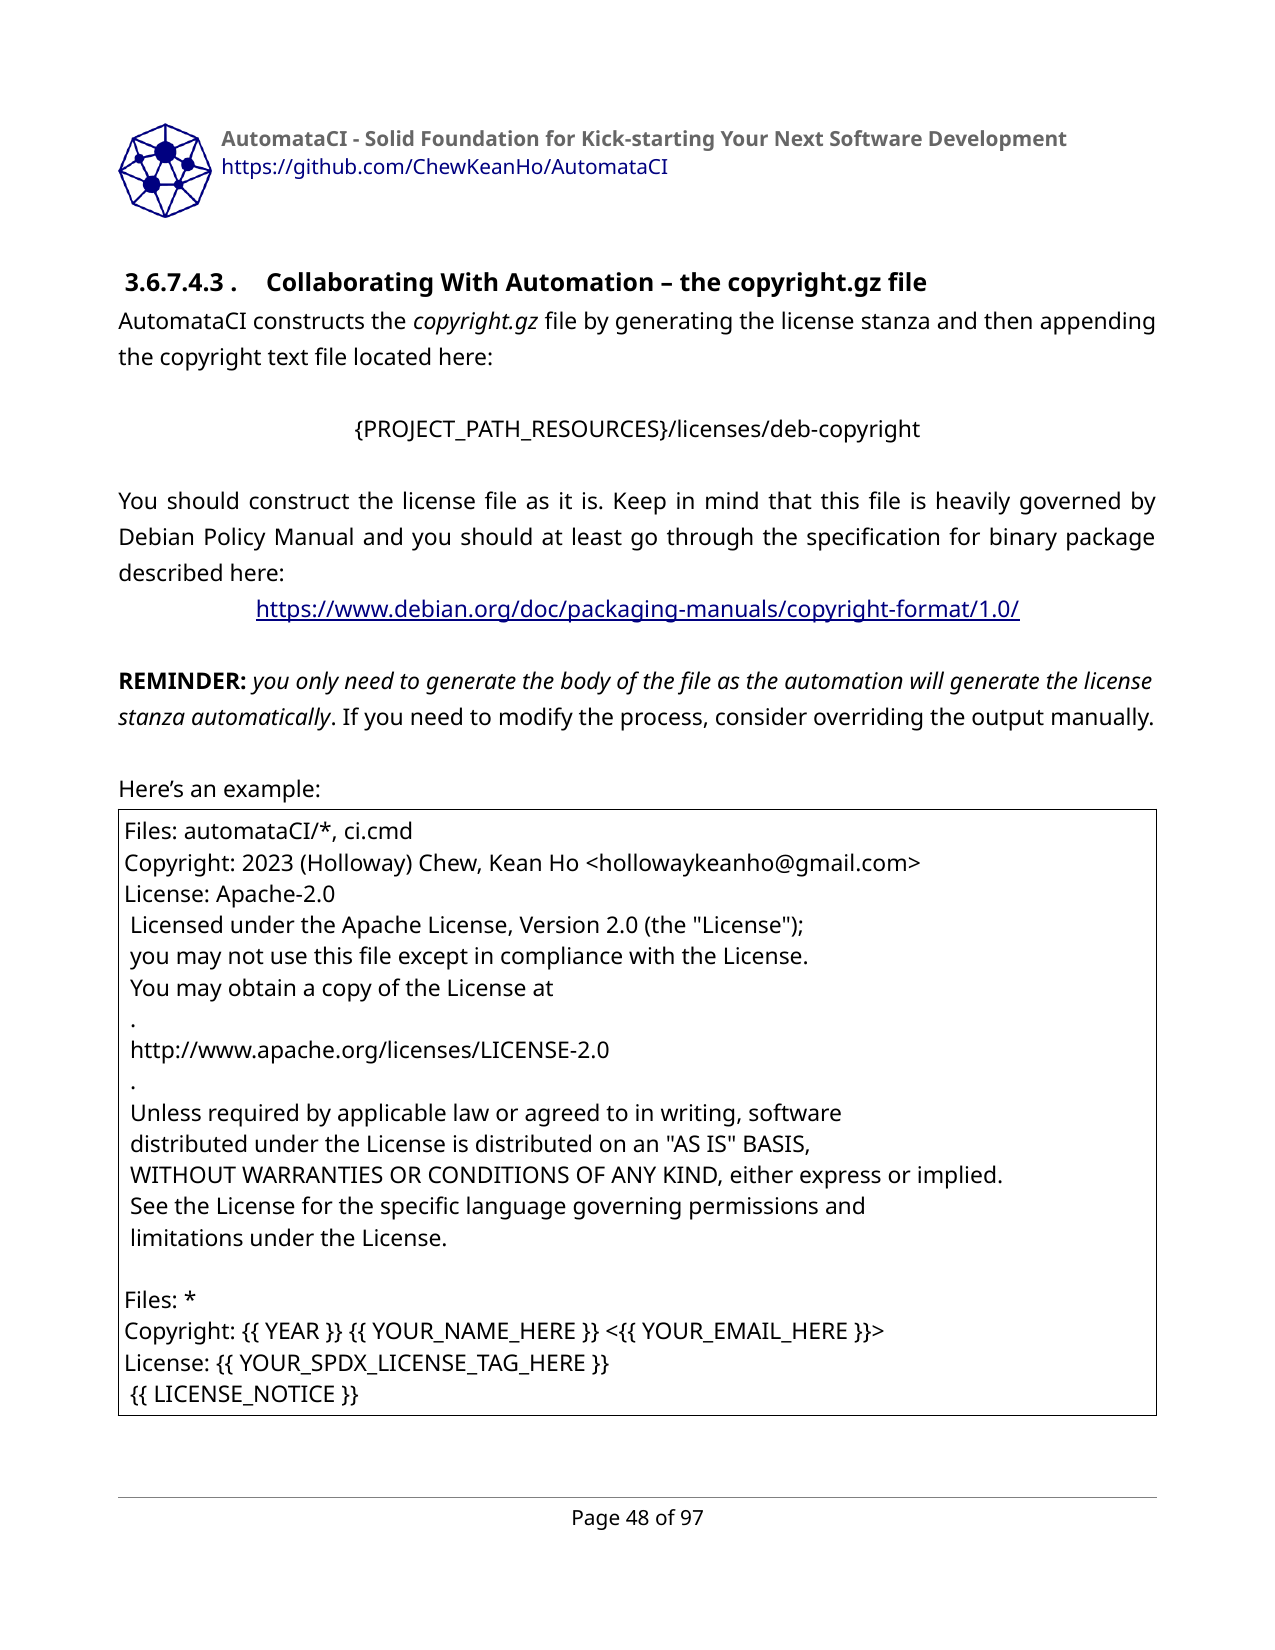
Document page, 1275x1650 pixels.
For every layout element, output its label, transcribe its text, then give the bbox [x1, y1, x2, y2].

text Here’s an example: [118, 772, 1157, 804]
picture [118, 123, 212, 218]
table_header Files: automataCI/*, ci.cmd Copyright: 2023 (Holloway) Chew, Kean Ho <hollowaykeanho@gmail.com> License: Apache-2.0 Licensed under the Apache License, Version 2.0 (the "License"); you may not use this file except in compliance with the License. You may obtain a copy of the License at . http://www.apache.org/licenses/LICENSE-2.0 . Unless required by applicable law or agreed to in writing, software distributed under the License is distributed on an "AS IS" BASIS, WITHOUT WARRANTIES OR CONDITIONS OF ANY KIND, either express or implied. See the License for the specific language governing permissions and limitations under the License. Files: * Copyright: {{ YEAR }} {{ YOUR_NAME_HERE }} <{{ YOUR_EMAIL_HERE }}> License: {{ YOUR_SPDX_LICENSE_TAG_HERE }} {{ LICENSE_NOTICE }} [119, 810, 1156, 1415]
text You should construct the license file as it is. Keep in mind that this file is heavily governed by Debian Policy Manual and you should at least go through the specification for binary package described here: [118, 485, 1157, 588]
text AutomataCI constructs the copyright.gz file by generating the license stanza and then appending the copyright text file located here: [118, 305, 1157, 372]
text REMINDER: you only need to generate the body of the file as the automation will generate the license stanza automatically. If you need to modify the process, consider overriding the output manually. [118, 665, 1157, 732]
text https://www.debian.org/doc/packaging-manuals/copyright-format/1.0/ [118, 593, 1157, 624]
text {PROJECT_PATH_RESOURCES}/licenses/deb-copyright [118, 413, 1157, 444]
subtitle Collaborating With Automation – the copyright.gz file [118, 265, 1157, 299]
